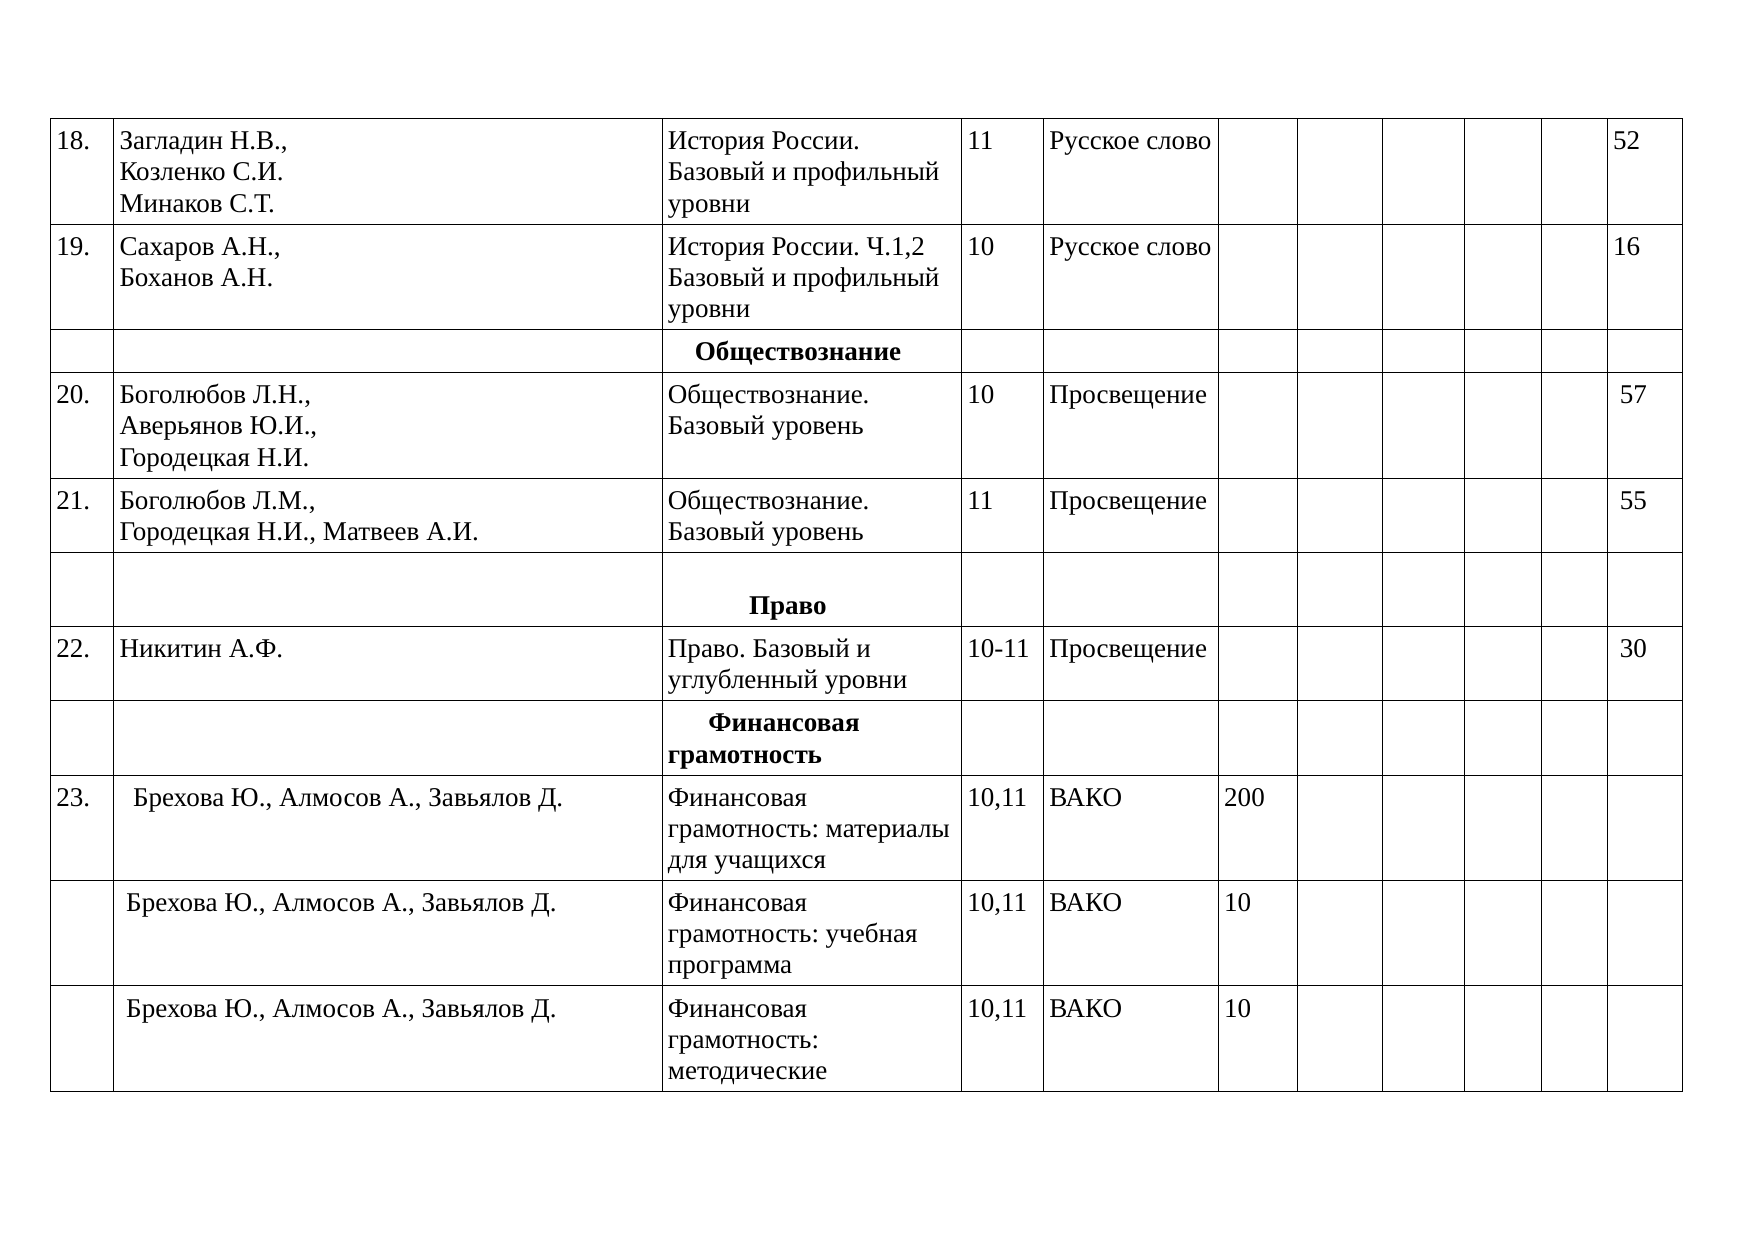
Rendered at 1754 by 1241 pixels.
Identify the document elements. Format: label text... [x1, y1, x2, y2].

table_cell [1219, 225, 1297, 329]
table_cell [51, 986, 113, 1091]
table_cell [1608, 701, 1682, 774]
table_cell 57 [1608, 373, 1682, 477]
table_cell [1465, 330, 1541, 372]
table_cell Сахаров А.Н., Боханов А.Н. [114, 225, 662, 329]
table_cell 10 [962, 373, 1043, 477]
table_cell 10-11 [962, 627, 1043, 700]
table_cell [1298, 627, 1382, 700]
table_cell [1608, 553, 1682, 626]
table_cell [1608, 986, 1682, 1091]
table_cell [1542, 119, 1607, 223]
table_cell [1608, 881, 1682, 985]
table_cell [1298, 701, 1382, 774]
table_cell 23. [51, 776, 113, 880]
table_cell [1542, 225, 1607, 329]
table_cell [1298, 119, 1382, 223]
table_cell [1465, 373, 1541, 477]
table_cell [1383, 330, 1464, 372]
table_cell [1542, 330, 1607, 372]
table_cell [1044, 701, 1218, 774]
table_cell 11 [962, 479, 1043, 552]
table_cell Финансовая грамотность [663, 701, 961, 774]
table_cell 10,11 [962, 986, 1043, 1091]
table_cell [1044, 330, 1218, 372]
table_cell 20. [51, 373, 113, 477]
table_cell Финансовая грамотность: учебная программа [663, 881, 961, 985]
table_cell 10 [962, 225, 1043, 329]
table_cell [1298, 479, 1382, 552]
table_cell [51, 553, 113, 626]
table_cell Русское слово [1044, 119, 1218, 223]
table_cell Русское слово [1044, 225, 1218, 329]
table_cell [962, 553, 1043, 626]
table_cell 55 [1608, 479, 1682, 552]
table_cell Никитин А.Ф. [114, 627, 662, 700]
table_cell Боголюбов Л.М., Городецкая Н.И., Матвеев А.И. [114, 479, 662, 552]
table_cell [962, 330, 1043, 372]
table_cell [1542, 373, 1607, 477]
table_cell [1044, 553, 1218, 626]
table_cell 10,11 [962, 881, 1043, 985]
table_cell [1383, 225, 1464, 329]
table_cell [1608, 330, 1682, 372]
table_cell Брехова Ю., Алмосов А., Завьялов Д. [114, 776, 662, 880]
table_cell 10 [1219, 881, 1297, 985]
table_cell Загладин Н.В., Козленко С.И. Минаков С.Т. [114, 119, 662, 223]
table_cell Брехова Ю., Алмосов А., Завьялов Д. [114, 986, 662, 1091]
table_cell 18. [51, 119, 113, 223]
table_cell [114, 553, 662, 626]
table_cell [1465, 225, 1541, 329]
table_cell [1298, 330, 1382, 372]
table_cell [1298, 881, 1382, 985]
table_cell [1542, 479, 1607, 552]
table_cell [114, 330, 662, 372]
table_cell История России. Ч.1,2 Базовый и профильный уровни [663, 225, 961, 329]
table_cell Финансовая грамотность: материалы для учащихся [663, 776, 961, 880]
table_cell [1219, 701, 1297, 774]
table_cell 16 [1608, 225, 1682, 329]
table_cell [1542, 986, 1607, 1091]
table_cell 19. [51, 225, 113, 329]
table_cell ВАКО [1044, 881, 1218, 985]
table_cell 11 [962, 119, 1043, 223]
table_cell [1465, 881, 1541, 985]
table_cell [1219, 373, 1297, 477]
table_cell [1465, 986, 1541, 1091]
table_cell Право [663, 553, 961, 626]
table_cell Финансовая грамотность: методические [663, 986, 961, 1091]
table_cell [51, 701, 113, 774]
table_cell Просвещение [1044, 627, 1218, 700]
table_cell [1383, 881, 1464, 985]
table_cell Брехова Ю., Алмосов А., Завьялов Д. [114, 881, 662, 985]
table_cell [1298, 986, 1382, 1091]
table_cell [1465, 701, 1541, 774]
table_cell [1383, 373, 1464, 477]
table_cell [1465, 553, 1541, 626]
table_cell [1219, 553, 1297, 626]
table_cell Просвещение [1044, 373, 1218, 477]
table_cell 22. [51, 627, 113, 700]
table_cell Обществознание [663, 330, 961, 372]
table_cell ВАКО [1044, 776, 1218, 880]
table_cell [1542, 627, 1607, 700]
table_cell [1219, 119, 1297, 223]
table_cell 10,11 [962, 776, 1043, 880]
table_cell [1608, 776, 1682, 880]
table_cell Просвещение [1044, 479, 1218, 552]
table_cell [1465, 119, 1541, 223]
table_cell [1383, 776, 1464, 880]
table_cell [1383, 701, 1464, 774]
table_cell Обществознание. Базовый уровень [663, 373, 961, 477]
table_cell [1465, 627, 1541, 700]
table_cell [1383, 627, 1464, 700]
table_cell [1298, 225, 1382, 329]
table_cell [1298, 553, 1382, 626]
table_cell [1383, 479, 1464, 552]
table_cell [1383, 553, 1464, 626]
table_cell ВАКО [1044, 986, 1218, 1091]
table_cell 30 [1608, 627, 1682, 700]
table_cell [1542, 553, 1607, 626]
table_cell [1219, 330, 1297, 372]
table_cell [1298, 776, 1382, 880]
table_cell Боголюбов Л.Н., Аверьянов Ю.И., Городецкая Н.И. [114, 373, 662, 477]
table_cell [1298, 373, 1382, 477]
table_cell [1383, 986, 1464, 1091]
table_cell 10 [1219, 986, 1297, 1091]
table_cell [1219, 627, 1297, 700]
table_cell История России. Базовый и профильный уровни [663, 119, 961, 223]
table_cell [1383, 119, 1464, 223]
table_cell [51, 330, 113, 372]
table_cell [51, 881, 113, 985]
table_cell [1542, 776, 1607, 880]
table_cell 52 [1608, 119, 1682, 223]
table_cell [962, 701, 1043, 774]
table_cell [114, 701, 662, 774]
table_cell [1219, 479, 1297, 552]
table_cell 200 [1219, 776, 1297, 880]
table_cell Право. Базовый и углубленный уровни [663, 627, 961, 700]
table_cell [1465, 479, 1541, 552]
table_cell 21. [51, 479, 113, 552]
table_cell Обществознание. Базовый уровень [663, 479, 961, 552]
table_cell [1542, 701, 1607, 774]
table_cell [1465, 776, 1541, 880]
table_cell [1542, 881, 1607, 985]
